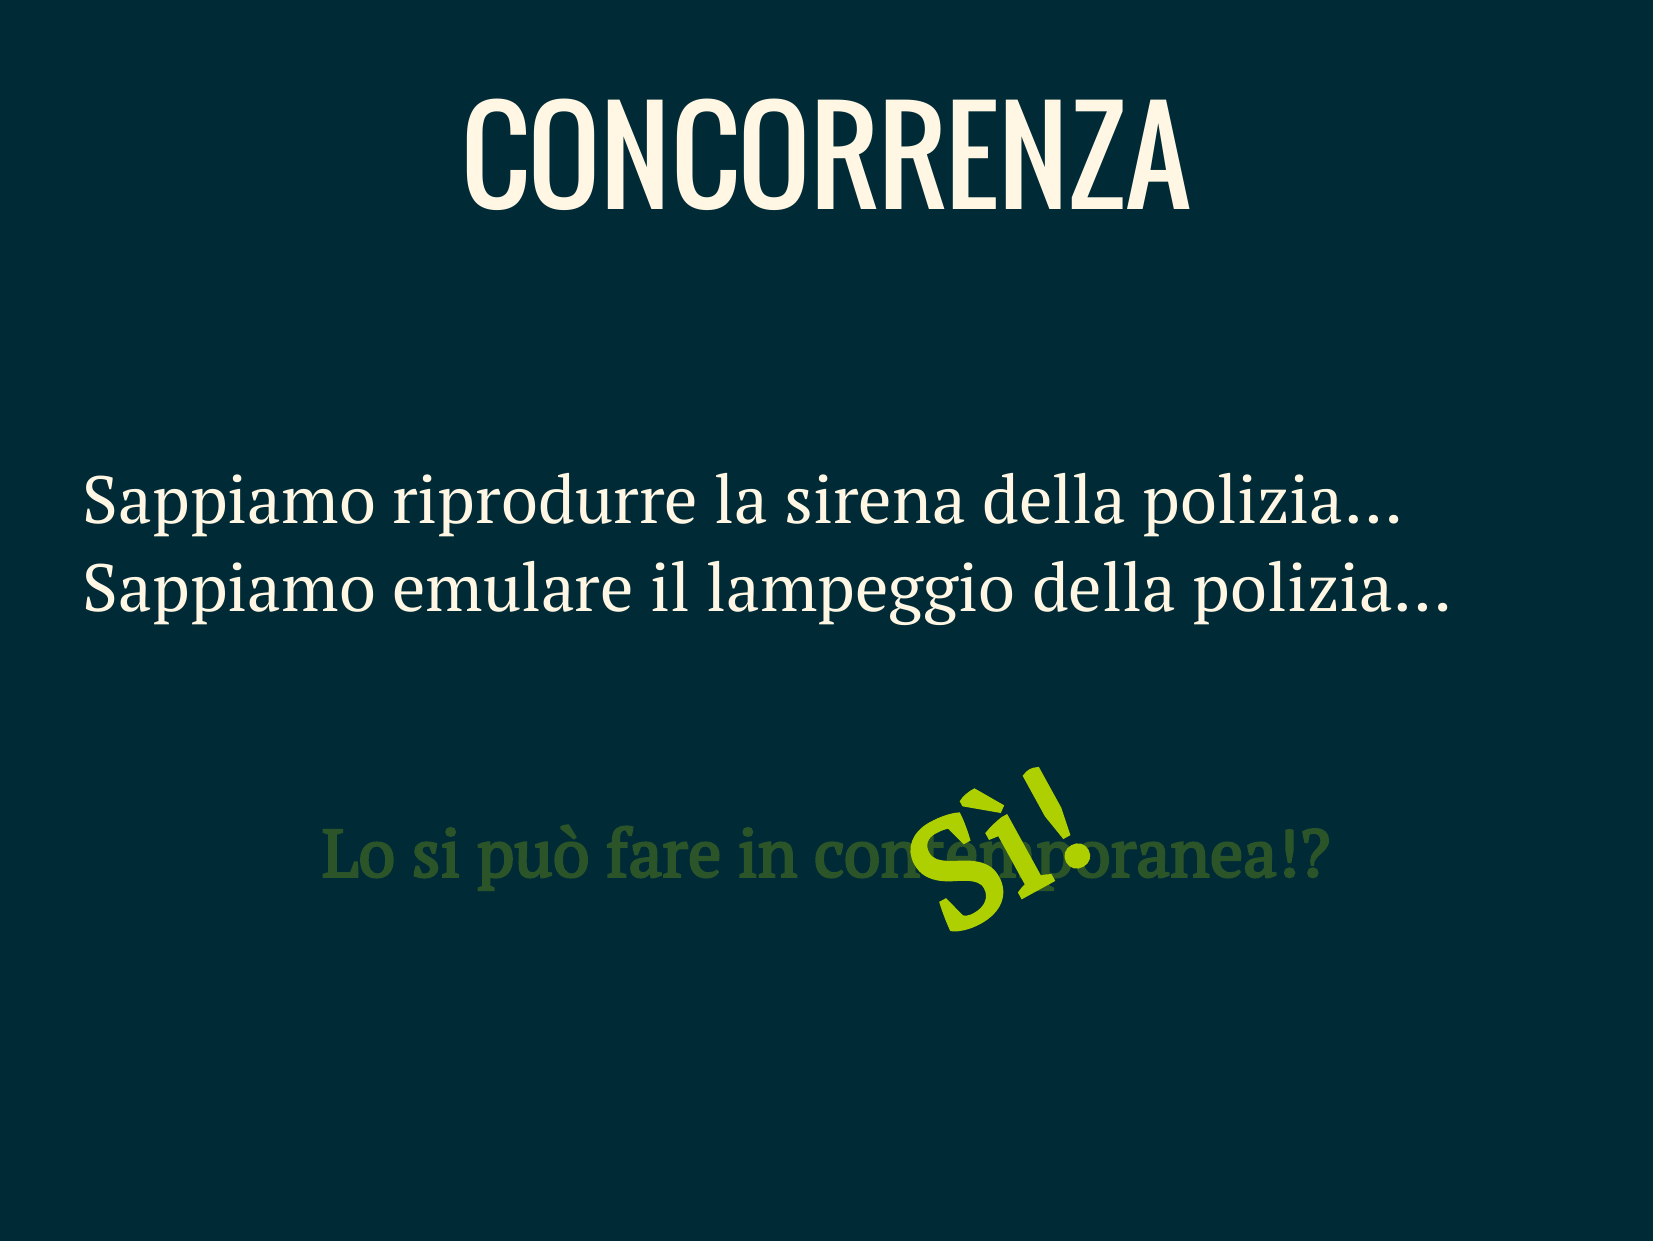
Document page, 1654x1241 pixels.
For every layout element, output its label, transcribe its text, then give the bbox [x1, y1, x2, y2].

title Concorrenza [82, 49, 1571, 257]
text_box [283, 732, 960, 993]
text_box Sappiamo riprodurre la sirena della polizia… Sappiamo emulare il lampeggio della polizia… Lo si può fare in contemporanea!? [82, 366, 1571, 1111]
text_box Sì! [796, 578, 1229, 1096]
text_box [1093, 732, 1359, 993]
